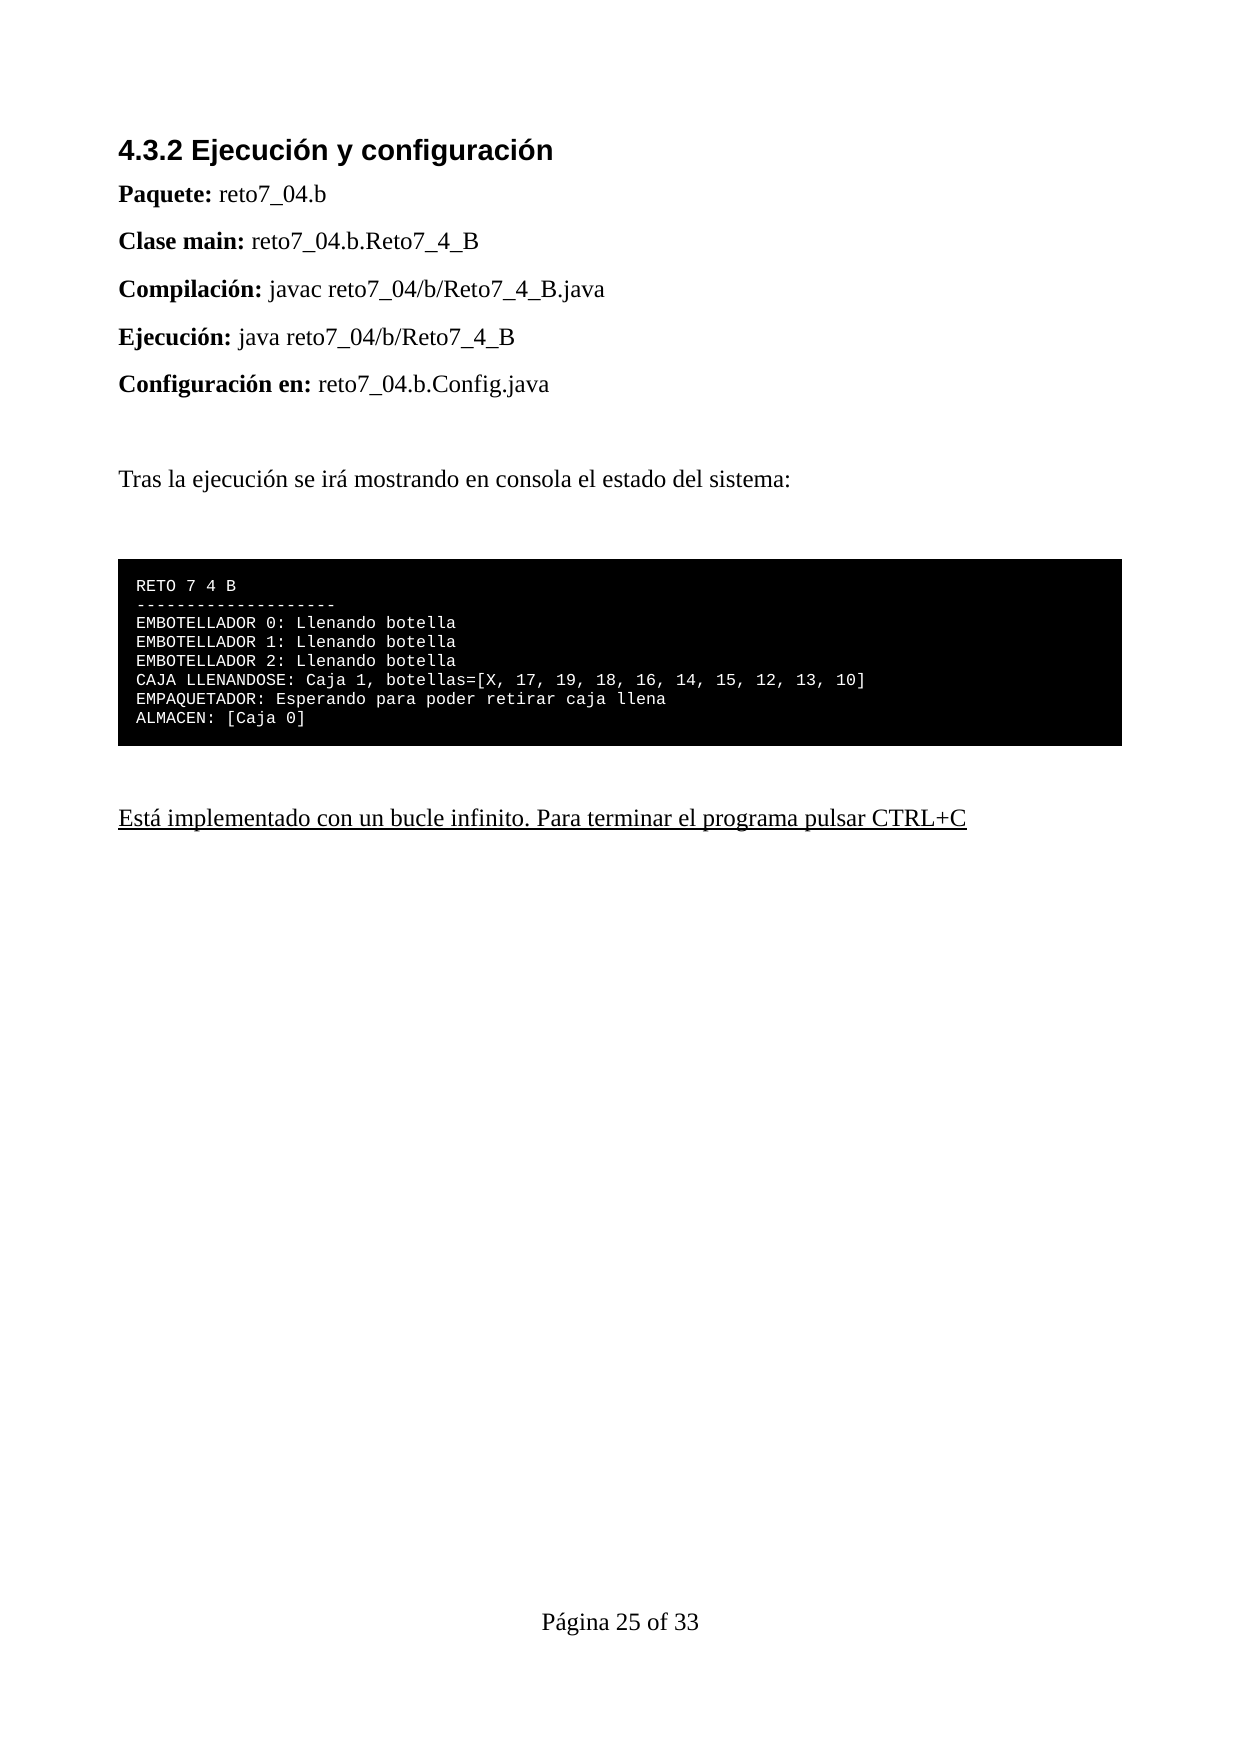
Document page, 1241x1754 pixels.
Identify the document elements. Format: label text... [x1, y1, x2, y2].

text Ejecución: java reto7_04/b/Reto7_4_B [118, 322, 1122, 350]
text EMBOTELLADOR 0: Llenando botella [118, 615, 1122, 634]
text Compilación: javac reto7_04/b/Reto7_4_B.java [118, 274, 1122, 303]
text EMPAQUETADOR: Esperando para poder retirar caja llena [118, 690, 1122, 709]
text EMBOTELLADOR 1: Llenando botella [118, 634, 1122, 653]
text -------------------- [118, 596, 1122, 615]
text Tras la ejecución se irá mostrando en consola el estado del sistema: [118, 464, 1122, 493]
text Está implementado con un bucle infinito. Para terminar el programa pulsar CTRL+C [118, 803, 1122, 832]
text ALMACEN: [Caja 0] [118, 709, 1122, 746]
text Clase main: reto7_04.b.Reto7_4_B [118, 226, 1122, 255]
text EMBOTELLADOR 2: Llenando botella [118, 653, 1122, 672]
text CAJA LLENANDOSE: Caja 1, botellas=[X, 17, 19, 18, 16, 14, 15, 12, 13, 10] [118, 672, 1122, 690]
text RETO 7 4 B [118, 559, 1122, 596]
subtitle 4.3.2 Ejecución y configuración [118, 133, 1122, 166]
text Configuración en: reto7_04.b.Config.java [118, 369, 1122, 398]
text Paquete: reto7_04.b [118, 179, 1122, 207]
